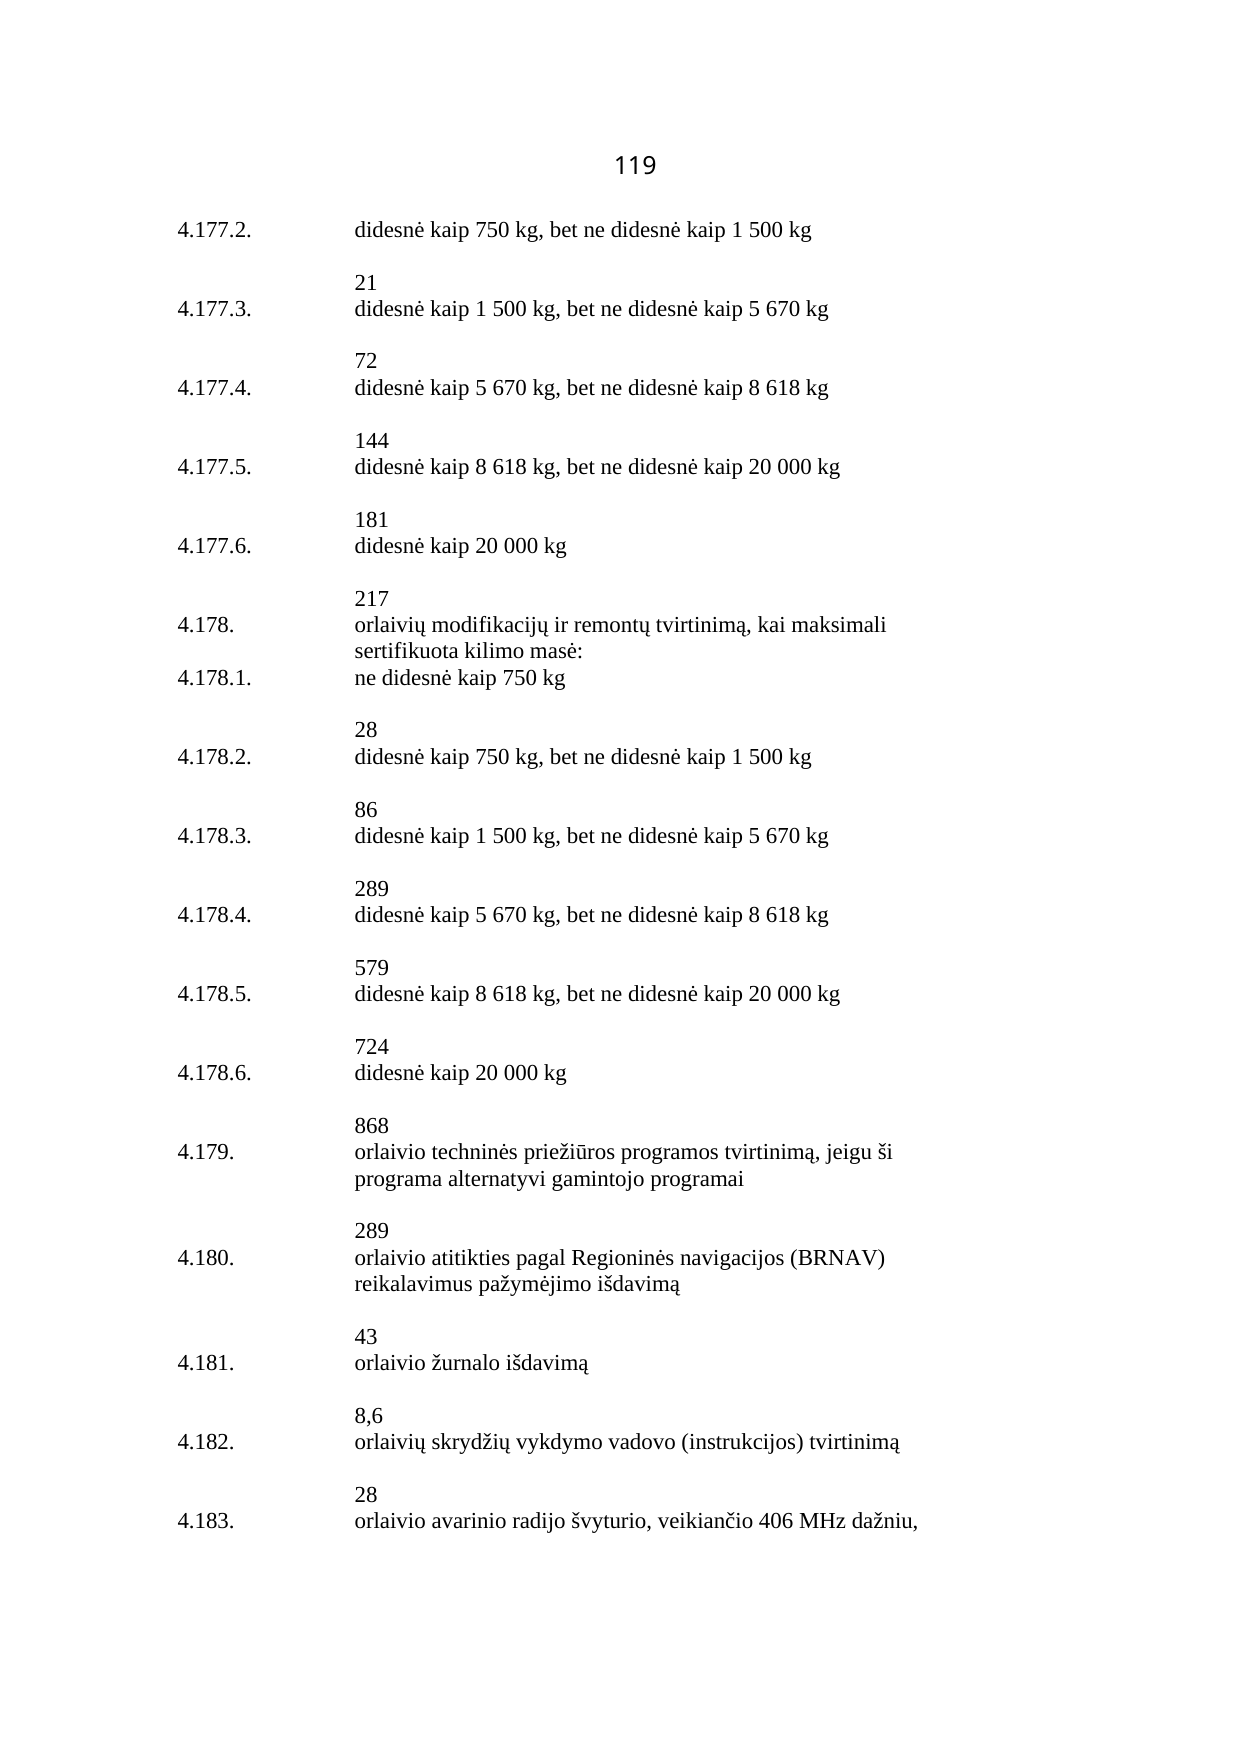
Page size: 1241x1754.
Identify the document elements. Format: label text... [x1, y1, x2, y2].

text 4.178.2. didesnė kaip 750 kg, bet ne didesnė kaip 1 500 kg 86 [177, 743, 945, 822]
text 4.179. orlaivio techninės priežiūros programos tvirtinimą, jeigu ši [177, 1138, 945, 1164]
text reikalavimus pažymėjimo išdavimą 43 [354, 1270, 945, 1349]
text 4.178.3. didesnė kaip 1 500 kg, bet ne didesnė kaip 5 670 kg 289 [177, 822, 945, 901]
text sertifikuota kilimo masė: [354, 637, 945, 664]
text 4.177.2. didesnė kaip 750 kg, bet ne didesnė kaip 1 500 kg 21 [177, 216, 945, 295]
text 4.180. orlaivio atitikties pagal Regioninės navigacijos (BRNAV) [177, 1244, 945, 1270]
text 4.178.4. didesnė kaip 5 670 kg, bet ne didesnė kaip 8 618 kg 579 [177, 901, 945, 980]
text 4.178.1. ne didesnė kaip 750 kg 28 [177, 664, 945, 743]
text 4.178. orlaivių modifikacijų ir remontų tvirtinimą, kai maksimali [177, 611, 945, 637]
text 4.183. orlaivio avarinio radijo švyturio, veikiančio 406 MHz dažniu, [177, 1507, 945, 1533]
text 4.177.4. didesnė kaip 5 670 kg, bet ne didesnė kaip 8 618 kg 144 [177, 374, 945, 453]
text 4.182. orlaivių skrydžių vykdymo vadovo (instrukcijos) tvirtinimą 28 [177, 1428, 945, 1507]
text 4.177.3. didesnė kaip 1 500 kg, bet ne didesnė kaip 5 670 kg 72 [177, 295, 945, 374]
text 4.177.5. didesnė kaip 8 618 kg, bet ne didesnė kaip 20 000 kg 181 [177, 453, 945, 532]
text programa alternatyvi gamintojo programai 289 [354, 1164, 945, 1244]
text 4.178.5. didesnė kaip 8 618 kg, bet ne didesnė kaip 20 000 kg 724 [177, 980, 945, 1059]
text 4.177.6. didesnė kaip 20 000 kg 217 [177, 532, 945, 611]
text 4.181. orlaivio žurnalo išdavimą 8,6 [177, 1349, 945, 1428]
text 4.178.6. didesnė kaip 20 000 kg 868 [177, 1059, 945, 1138]
